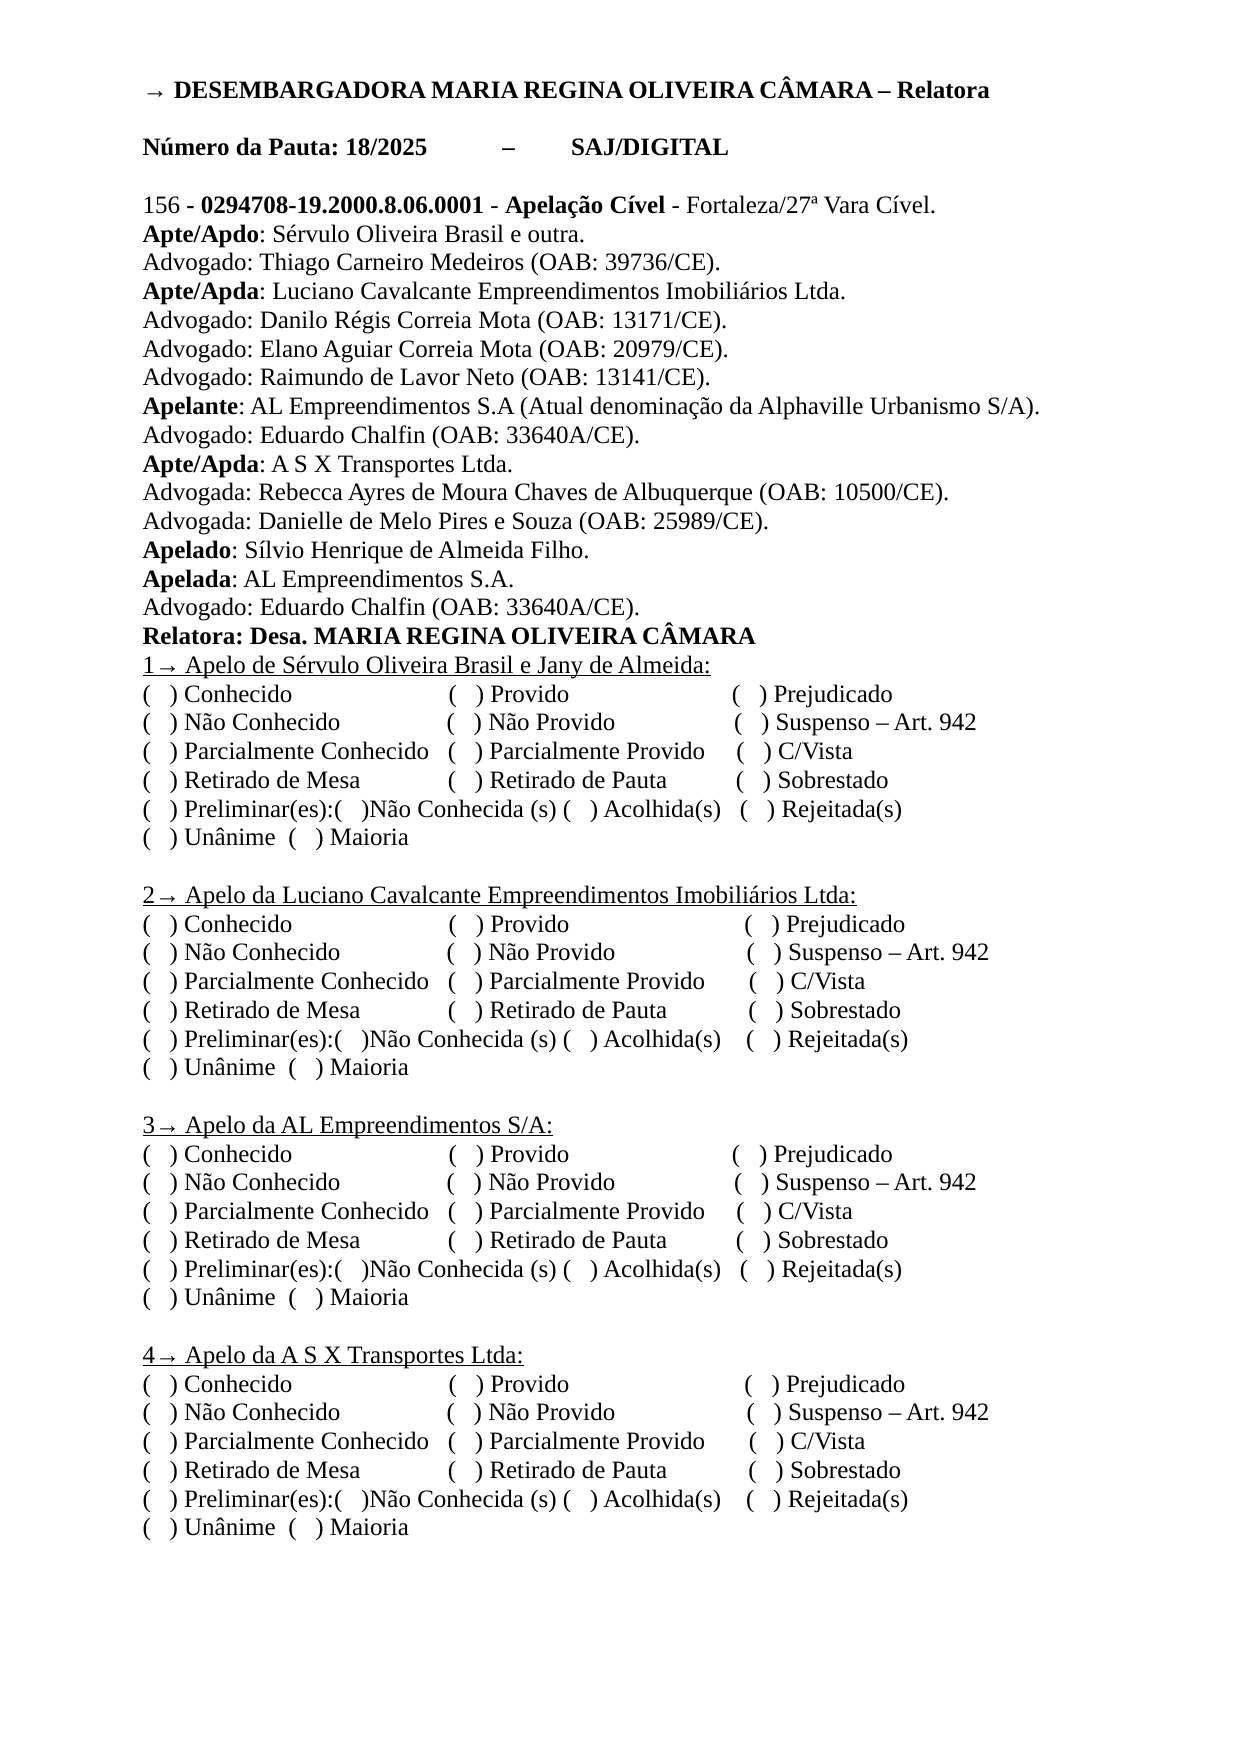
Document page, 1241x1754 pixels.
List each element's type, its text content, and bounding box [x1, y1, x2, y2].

text ( ) Conhecido ( ) Provido ( ) Prejudicado [142, 909, 1141, 937]
text ( ) Preliminar(es):( )Não Conhecida (s) ( ) Acolhida(s) ( ) Rejeitada(s) [142, 1484, 1158, 1512]
text ( ) Não Conhecido ( ) Não Provido ( ) Suspenso – Art. 942 [142, 937, 1158, 966]
text ( ) Unânime ( ) Maioria [142, 1052, 1158, 1081]
text ( ) Preliminar(es):( )Não Conhecida (s) ( ) Acolhida(s) ( ) Rejeitada(s) [142, 1254, 1158, 1282]
text Advogada: Rebecca Ayres de Moura Chaves de Albuquerque (OAB: 10500/CE). [142, 477, 1141, 506]
text ( ) Parcialmente Conhecido ( ) Parcialmente Provido ( ) C/Vista [142, 966, 1158, 995]
text ( ) Parcialmente Conhecido ( ) Parcialmente Provido ( ) C/Vista [142, 1196, 1158, 1225]
text ( ) Retirado de Mesa ( ) Retirado de Pauta ( ) Sobrestado [142, 1455, 1158, 1484]
text Apelada: AL Empreendimentos S.A. [142, 564, 1141, 592]
text Apelante: AL Empreendimentos S.A (Atual denominação da Alphaville Urbanismo S/A). [142, 391, 1141, 420]
text → DESEMBARGADORA MARIA REGINA OLIVEIRA CÂMARA – Relatora [142, 75, 1141, 104]
text Apte/Apda: Luciano Cavalcante Empreendimentos Imobiliários Ltda. [142, 276, 1141, 305]
text ( ) Não Conhecido ( ) Não Provido ( ) Suspenso – Art. 942 [142, 1167, 1158, 1196]
text 1→ Apelo de Sérvulo Oliveira Brasil e Jany de Almeida: [142, 650, 1141, 679]
text 4→ Apelo da A S X Transportes Ltda: [142, 1340, 1141, 1369]
text Relatora: Desa. MARIA REGINA OLIVEIRA CÂMARA [142, 621, 1141, 650]
text Apte/Apda: A S X Transportes Ltda. [142, 449, 1141, 477]
text Número da Pauta: 18/2025 – SAJ/DIGITAL [142, 132, 1141, 161]
text Advogado: Elano Aguiar Correia Mota (OAB: 20979/CE). [142, 334, 1141, 362]
text Advogado: Danilo Régis Correia Mota (OAB: 13171/CE). [142, 305, 1141, 334]
text Advogado: Thiago Carneiro Medeiros (OAB: 39736/CE). [142, 247, 1141, 276]
text 156 - 0294708-19.2000.8.06.0001 - Apelação Cível - Fortaleza/27ª Vara Cível. [142, 190, 1141, 219]
text ( ) Não Conhecido ( ) Não Provido ( ) Suspenso – Art. 942 [142, 707, 1158, 736]
text ( ) Retirado de Mesa ( ) Retirado de Pauta ( ) Sobrestado [142, 995, 1158, 1024]
text ( ) Não Conhecido ( ) Não Provido ( ) Suspenso – Art. 942 [142, 1397, 1158, 1426]
text Advogada: Danielle de Melo Pires e Souza (OAB: 25989/CE). [142, 506, 1141, 535]
text ( ) Parcialmente Conhecido ( ) Parcialmente Provido ( ) C/Vista [142, 736, 1158, 765]
text ( ) Unânime ( ) Maioria [142, 822, 1158, 851]
text Advogado: Eduardo Chalfin (OAB: 33640A/CE). [142, 420, 1141, 449]
text Apte/Apdo: Sérvulo Oliveira Brasil e outra. [142, 219, 1141, 247]
text Advogado: Raimundo de Lavor Neto (OAB: 13141/CE). [142, 362, 1141, 391]
text Apelado: Sílvio Henrique de Almeida Filho. [142, 535, 1141, 564]
text ( ) Unânime ( ) Maioria [142, 1512, 1158, 1541]
text ( ) Conhecido ( ) Provido ( ) Prejudicado [142, 679, 1141, 707]
text ( ) Preliminar(es):( )Não Conhecida (s) ( ) Acolhida(s) ( ) Rejeitada(s) [142, 794, 1158, 822]
text 3→ Apelo da AL Empreendimentos S/A: [142, 1110, 1141, 1139]
text ( ) Parcialmente Conhecido ( ) Parcialmente Provido ( ) C/Vista [142, 1426, 1158, 1455]
text ( ) Conhecido ( ) Provido ( ) Prejudicado [142, 1369, 1141, 1397]
text ( ) Unânime ( ) Maioria [142, 1282, 1158, 1311]
text ( ) Preliminar(es):( )Não Conhecida (s) ( ) Acolhida(s) ( ) Rejeitada(s) [142, 1024, 1158, 1052]
text 2→ Apelo da Luciano Cavalcante Empreendimentos Imobiliários Ltda: [142, 880, 1141, 909]
text ( ) Retirado de Mesa ( ) Retirado de Pauta ( ) Sobrestado [142, 765, 1158, 794]
text Advogado: Eduardo Chalfin (OAB: 33640A/CE). [142, 592, 1141, 621]
text ( ) Conhecido ( ) Provido ( ) Prejudicado [142, 1139, 1141, 1167]
text ( ) Retirado de Mesa ( ) Retirado de Pauta ( ) Sobrestado [142, 1225, 1158, 1254]
